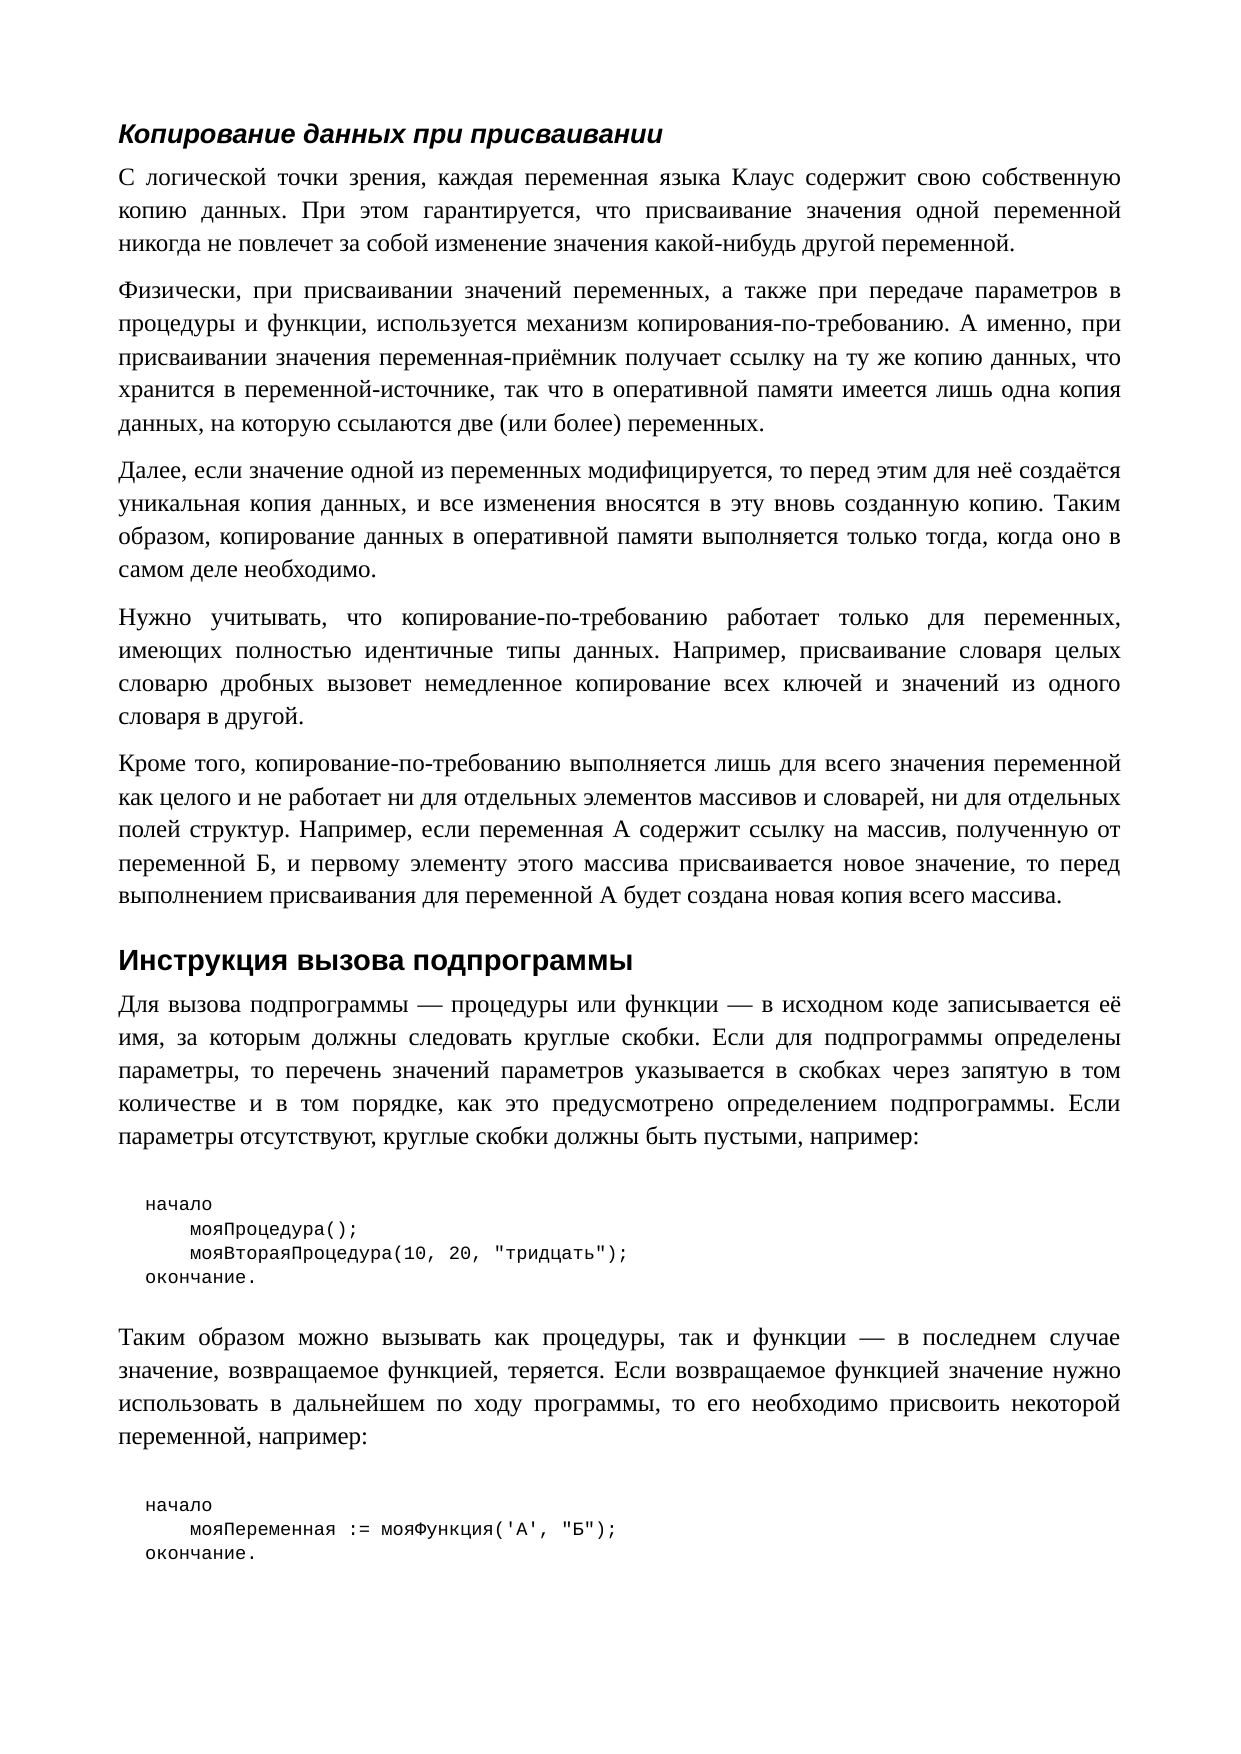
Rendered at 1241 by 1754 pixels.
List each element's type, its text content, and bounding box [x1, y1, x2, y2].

text Таким образом можно вызывать как процедуры, так и функции — в последнем случае значение, возвращаемое функцией, теряется. Если возвращаемое функцией значение нужно использовать в дальнейшем по ходу программы, то его необходимо присвоить некоторой переменной, например: [118, 1322, 1122, 1450]
text С логической точки зрения, каждая переменная языка Клаус содержит свою собственную копию данных. При этом гарантируется, что присваивание значения одной переменной никогда не повлечет за собой изменение значения какой-нибудь другой переменной. [118, 162, 1122, 257]
text Далее, если значение одной из переменных модифицируется, то перед этим для неё создаётся уникальная копия данных, и все изменения вносятся в эту вновь созданную копию. Таким образом, копирование данных в оперативной памяти выполняется только тогда, когда оно в самом деле необходимо. [118, 455, 1122, 583]
text начало мояПроцедура(); мояВтораяПроцедура(10, 20, "тридцать"); окончание. [136, 1186, 1104, 1298]
text Для вызова подпрограммы — процедуры или функции — в исходном коде записывается её имя, за которым должны следовать круглые скобки. Если для подпрограммы определены параметры, то перечень значений параметров указывается в скобках через запятую в том количестве и в том порядке, как это предусмотрено определением подпрограммы. Если параметры отсутствуют, круглые скобки должны быть пустыми, например: [118, 989, 1122, 1150]
subtitle Инструкция вызова подпрограммы [118, 943, 1122, 976]
subtitle Копирование данных при присваивании [118, 118, 1122, 149]
text Нужно учитывать, что копирование-по-требованию работает только для переменных, имеющих полностью идентичные типы данных. Например, присваивание словаря целых словарю дробных вызовет немедленное копирование всех ключей и значений из одного словаря в другой. [118, 602, 1122, 730]
text Физически, при присваивании значений переменных, а также при передаче параметров в процедуры и функции, используется механизм копирования-по-требованию. А именно, при присваивании значения переменная-приёмник получает ссылку на ту же копию данных, что хранится в переменной-источнике, так что в оперативной памяти имеется лишь одна копия данных, на которую ссылаются две (или более) переменных. [118, 276, 1122, 436]
text Кроме того, копирование-по-требованию выполняется лишь для всего значения переменной как целого и не работает ни для отдельных элементов массивов и словарей, ни для отдельных полей структур. Например, если переменная А содержит ссылку на массив, полученную от переменной Б, и первому элементу этого массива присваивается новое значение, то перед выполнением присваивания для переменной А будет создана новая копия всего массива. [118, 748, 1122, 909]
text начало мояПеременная := мояФункция('А', "Б"); окончание. [136, 1486, 1104, 1574]
